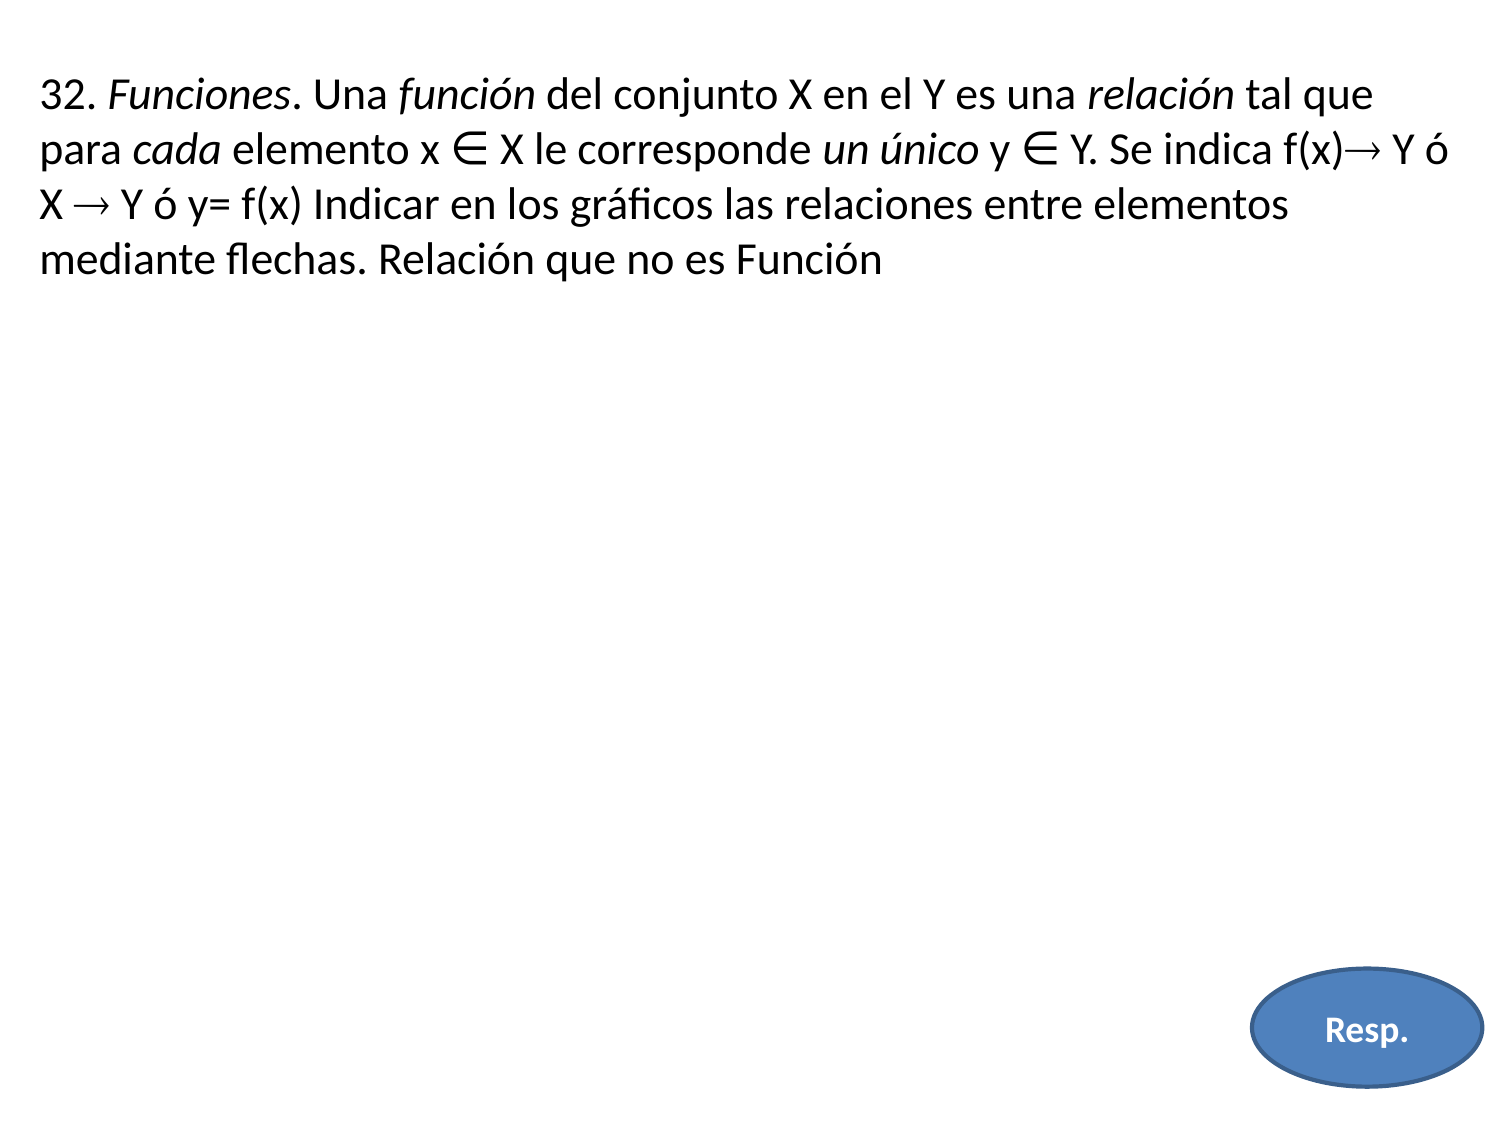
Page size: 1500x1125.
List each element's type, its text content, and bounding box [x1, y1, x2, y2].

text_box Resp. [1251, 968, 1483, 1087]
title 32. Funciones. Una función del conjunto X en el Y es una relación tal que para cada elemento x ∈ X le corresponde un único y ∈ Y. Se indica f(x) Y ó X  Y ó y= f(x) Indicar en los gráficos las relaciones entre elementos mediante flechas. Relación que no es Función [24, 2, 1478, 346]
